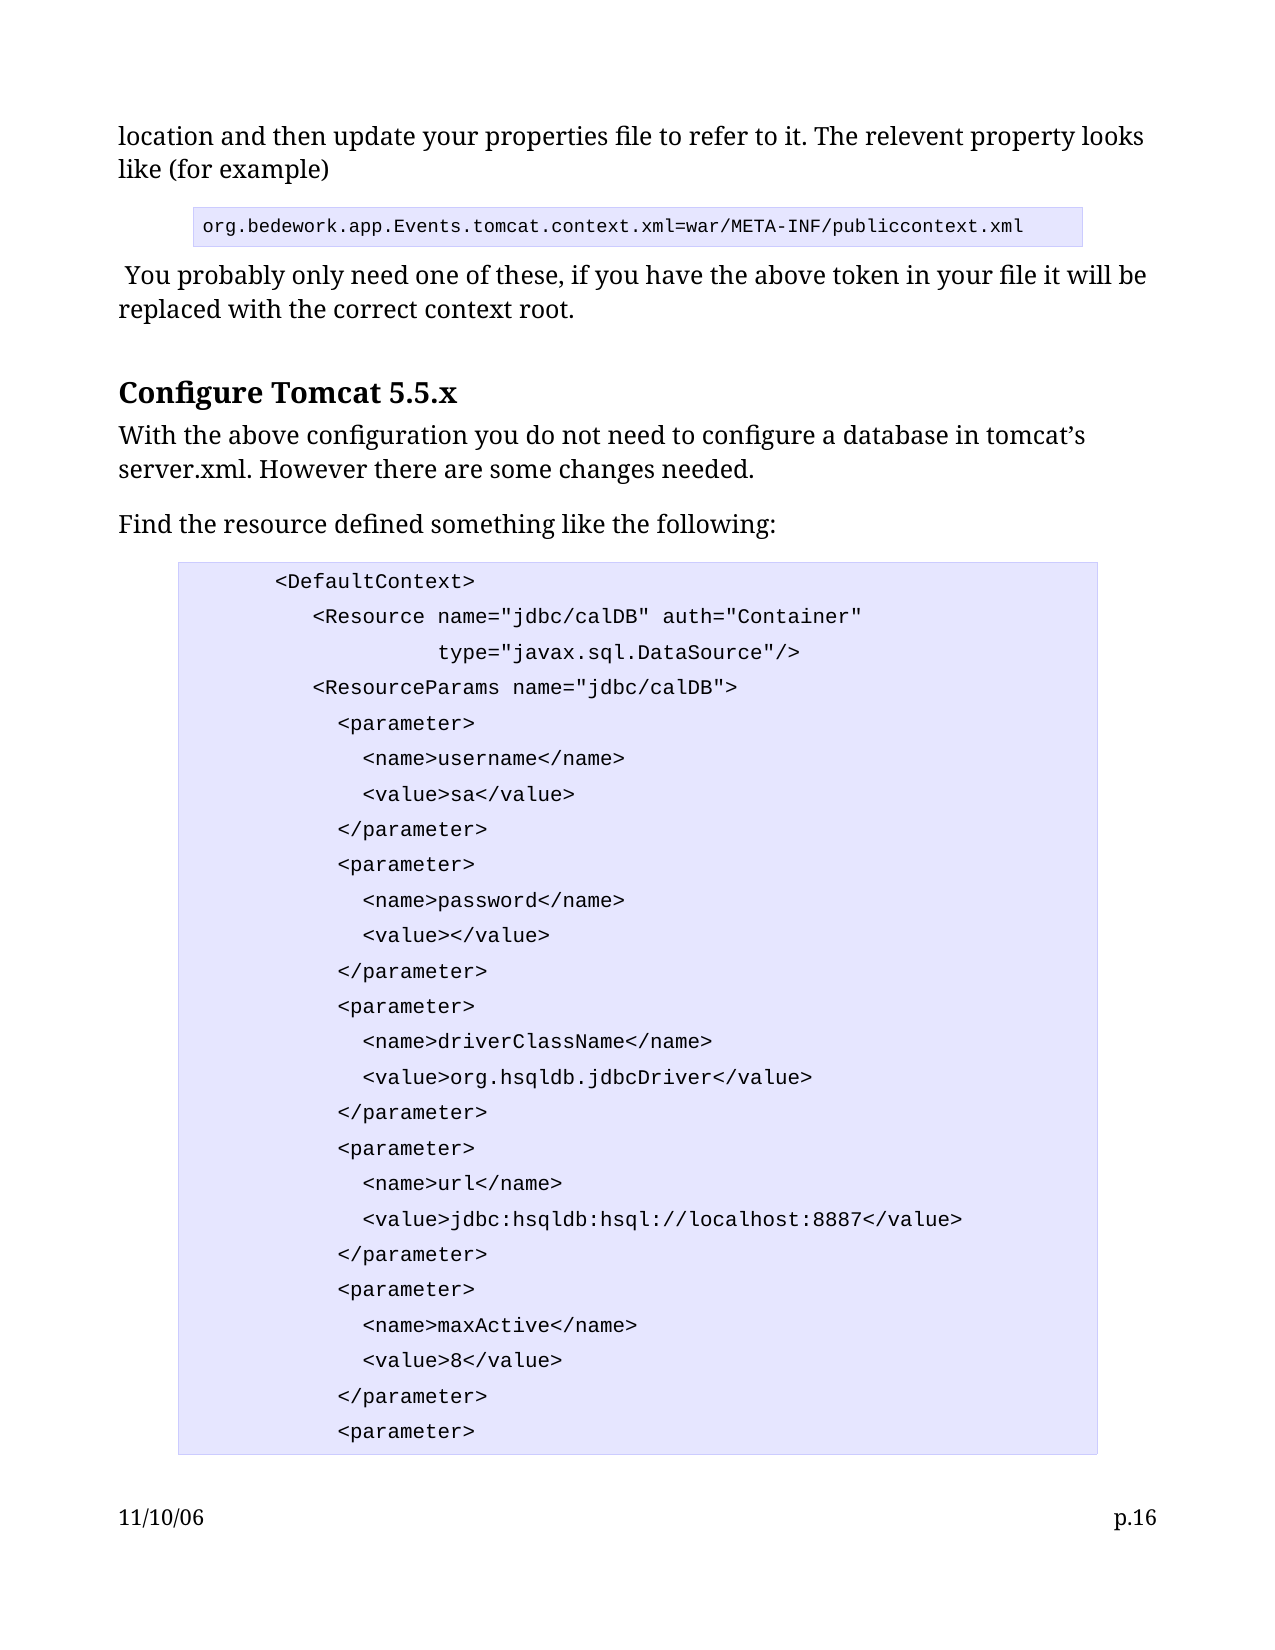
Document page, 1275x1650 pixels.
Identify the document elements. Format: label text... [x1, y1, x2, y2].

text org.bedework.app.Events.tomcat.context.xml=war/META-INF/publiccontext.xml [194, 208, 1082, 246]
text <value>jdbc:hsqldb:hsql://localhost:8887</value> [179, 1199, 1097, 1232]
text <value>org.hsqldb.jdbcDriver</value> [179, 1058, 1097, 1091]
text </parameter> [179, 1093, 1097, 1126]
text <name>url</name> [179, 1164, 1097, 1197]
text <parameter> [179, 987, 1097, 1020]
subtitle Configure Tomcat 5.5.x [118, 372, 1157, 412]
text <parameter> [179, 1129, 1097, 1161]
text Find the resource defined something like the following: [118, 507, 1157, 541]
text </parameter> [179, 1377, 1097, 1409]
text <name>maxActive</name> [179, 1306, 1097, 1338]
text With the above configuration you do not need to configure a database in tomcat’s server.xml. However there are some changes needed. [118, 418, 1157, 486]
text </parameter> [179, 1235, 1097, 1268]
text <parameter> [179, 1412, 1097, 1454]
text <name>driverClassName</name> [179, 1022, 1097, 1055]
text location and then update your properties file to refer to it. The relevent property looks like (for example) [118, 118, 1157, 186]
text <Resource name="jdbc/calDB" auth="Container" [179, 597, 1097, 630]
text type="javax.sql.DataSource"/> [179, 633, 1097, 666]
text <name>password</name> [179, 881, 1097, 913]
text <DefaultContext> [179, 563, 1097, 595]
text You probably only need one of these, if you have the above token in your file it will be replaced with the correct context root. [118, 257, 1157, 325]
text <parameter> [179, 845, 1097, 878]
text <value>sa</value> [179, 774, 1097, 807]
text <parameter> [179, 1270, 1097, 1303]
text <parameter> [179, 704, 1097, 736]
text </parameter> [179, 952, 1097, 984]
text <ResourceParams name="jdbc/calDB"> [179, 668, 1097, 701]
text <value></value> [179, 916, 1097, 949]
text </parameter> [179, 810, 1097, 843]
text <value>8</value> [179, 1341, 1097, 1374]
text <name>username</name> [179, 739, 1097, 772]
